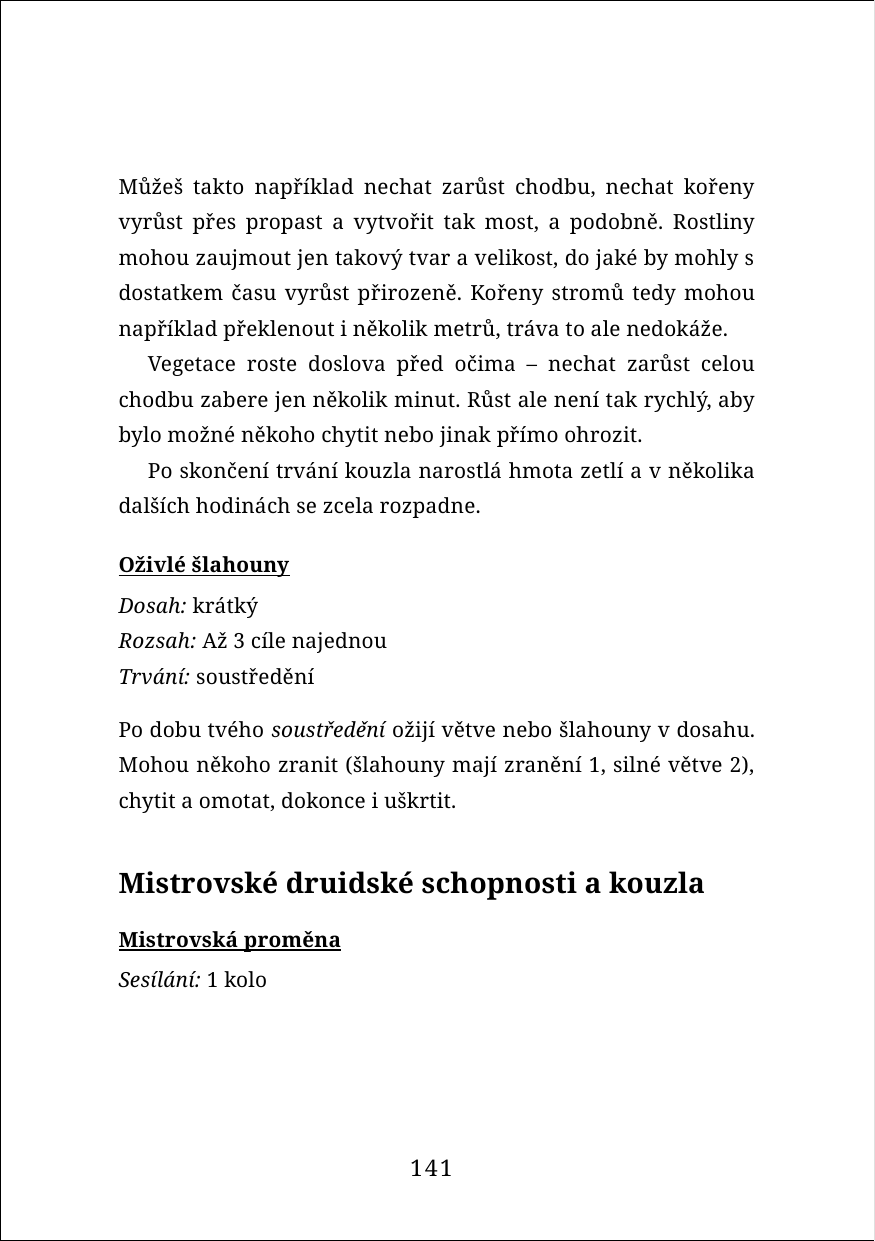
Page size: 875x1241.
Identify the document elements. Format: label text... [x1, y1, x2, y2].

subtitle Mistrovská proměna [118, 925, 756, 953]
text Po dobu tvého soustředění ožijí větve nebo šlahouny v dosahu. Mohou někoho zranit (šlahouny mají zranění 1, silné větve 2), chytit a omotat, dokonce i uškrtit. [118, 715, 756, 814]
subtitle Oživlé šlahouny [118, 551, 756, 579]
text Dosah: krátký Rozsah: Až 3 cíle najednou Trvání: soustředění [118, 591, 756, 690]
text Sesílání: 1 kolo [118, 965, 756, 994]
text Můžeš takto například nechat zarůst chodbu, nechat kořeny vyrůst přes propast a vytvořit tak most, a podobně. Rostliny mohou zaujmout jen takový tvar a velikost, do jaké by mohly s dostatkem času vyrůst přirozeně. Kořeny stromů tedy mohou například překlenout i několik metrů, tráva to ale nedokáže. Vegetace roste doslova před očima – nechat zarůst celou chodbu zabere jen několik minut. Růst ale není tak rychlý, aby bylo možné někoho chytit nebo jinak přímo ohrozit. Po skončení trvání kouzla narostlá hmota zetlí a v několika dalších hodinách se zcela rozpadne. [118, 172, 756, 520]
subtitle Mistrovské druidské schopnosti a kouzla [118, 863, 756, 901]
